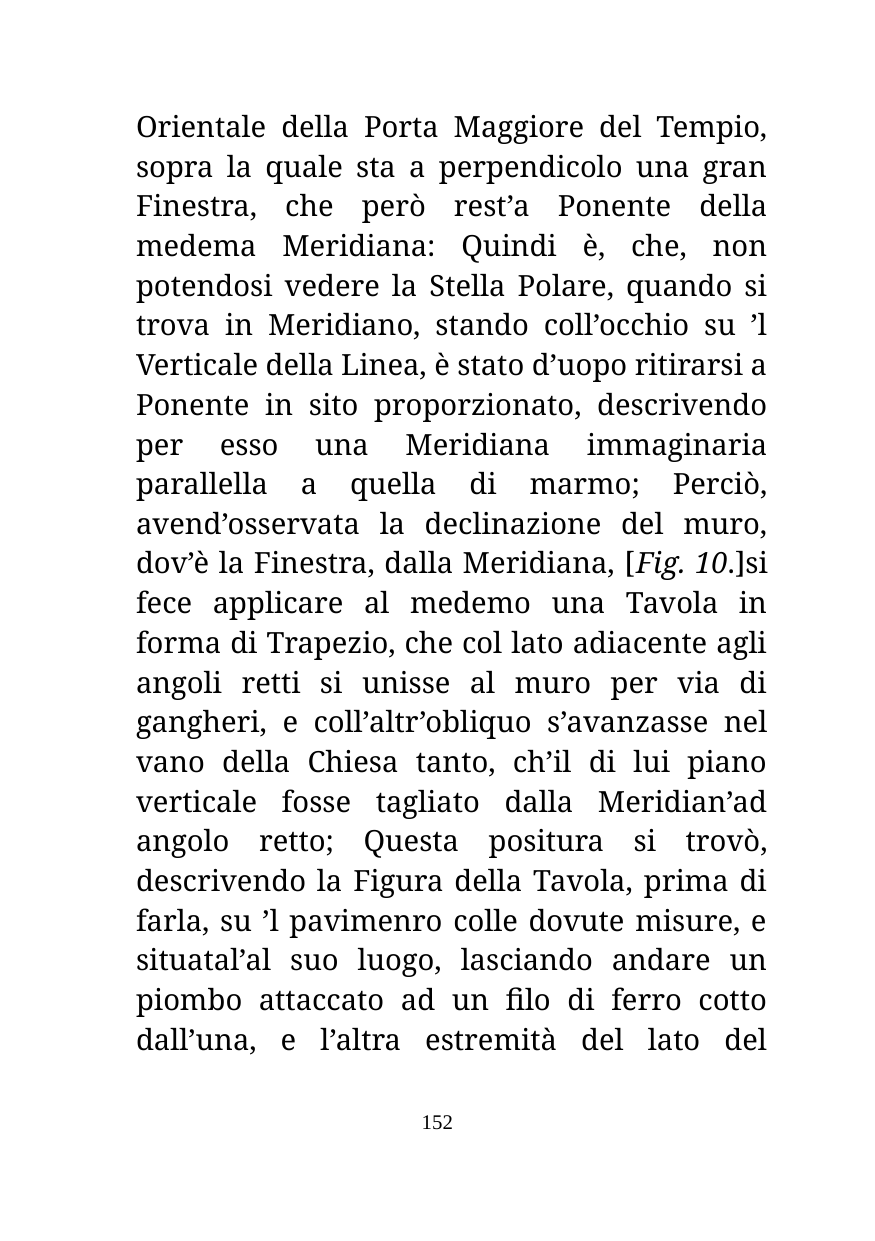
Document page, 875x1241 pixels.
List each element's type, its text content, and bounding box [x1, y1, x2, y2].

text Orientale della Porta Maggiore del Tempio, sopra la quale sta a perpendicolo una gran Finestra, che però rest’a Ponente della medema Meridiana: Quindi è, che, non potendosi vedere la Stella Polare, quando si trova in Meridiano, stando coll’occhio su ’l Verticale della Linea, è stato d’uopo ritirarsi a Ponente in sito proporzionato, descrivendo per esso una Meridiana immaginaria parallella a quella di marmo; Perciò, avend’osservata la declinazione del muro, dov’è la Finestra, dalla Meridiana, [Fig. 10.]si fece applicare al medemo una Tavola in forma di Trapezio, che col lato adiacente agli angoli retti si unisse al muro per via di gangheri, e coll’altr’obliquo s’avanzasse nel vano della Chiesa tanto, ch’il di lui piano verticale fosse tagliato dalla Meridian’ad angolo retto; Questa positura si trovò, descrivendo la Figura della Tavola, prima di farla, su ’l pavimenro colle dovute misure, e situatal’al suo luogo, lasciando andare un piombo attaccato ad un filo di ferro cotto dall’una, e l’altra estremità del lato del [106, 106, 768, 1059]
